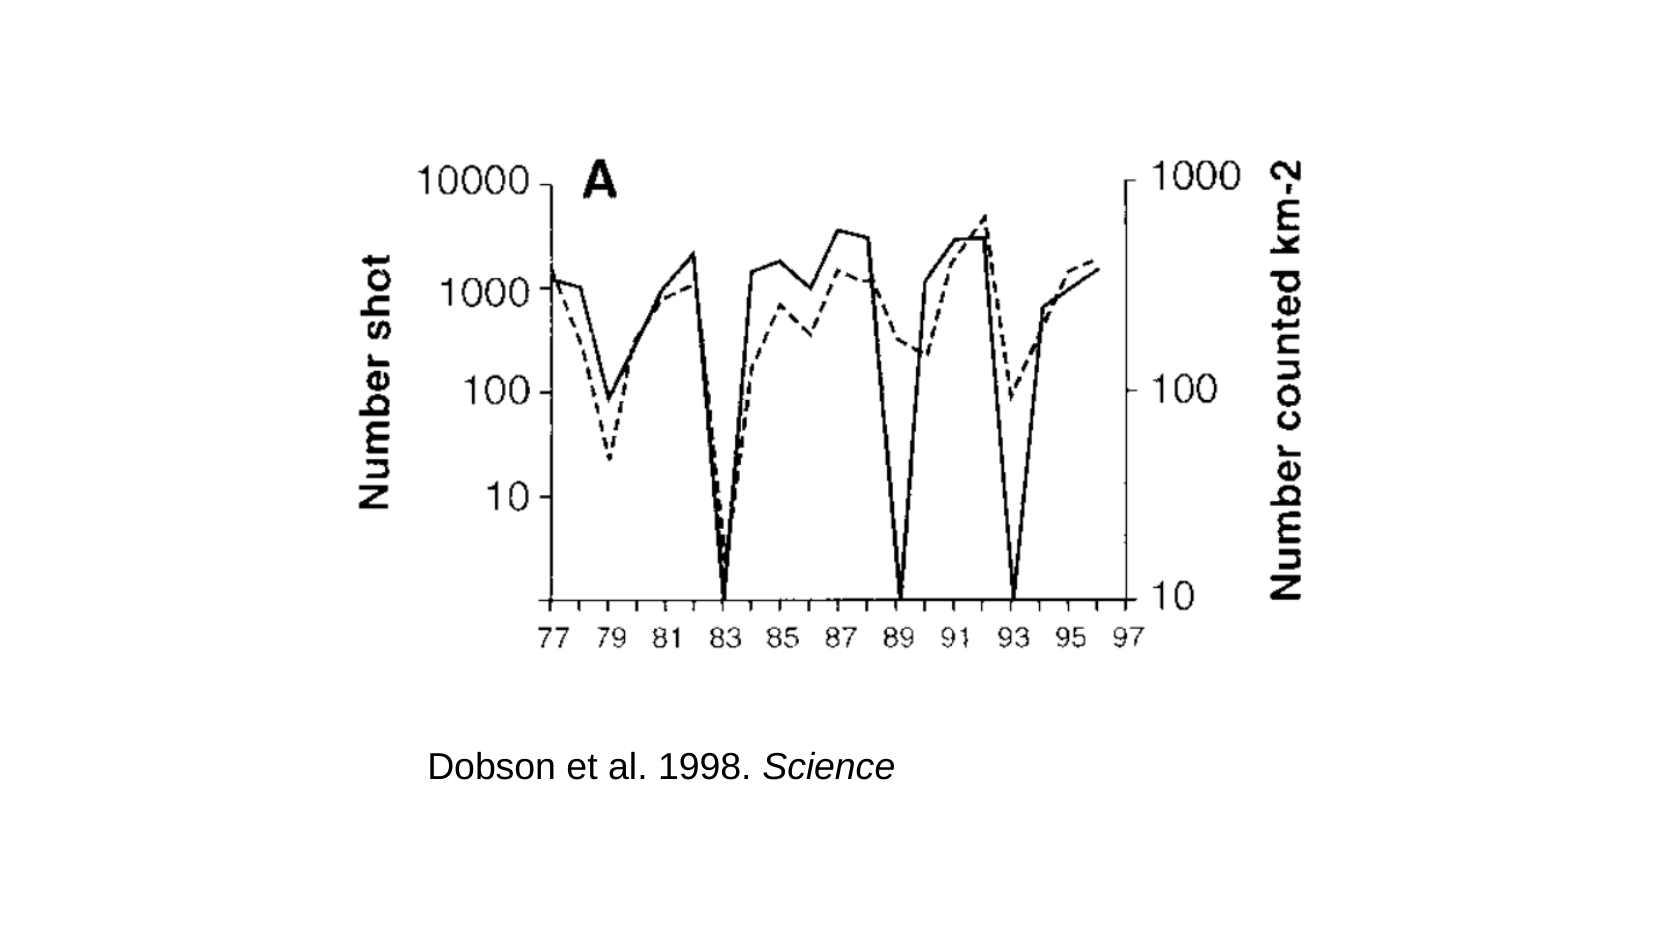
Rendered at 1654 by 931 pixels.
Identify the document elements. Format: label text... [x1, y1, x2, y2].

picture [268, 69, 1388, 680]
text_box Dobson et al. 1998. Science [412, 738, 911, 796]
